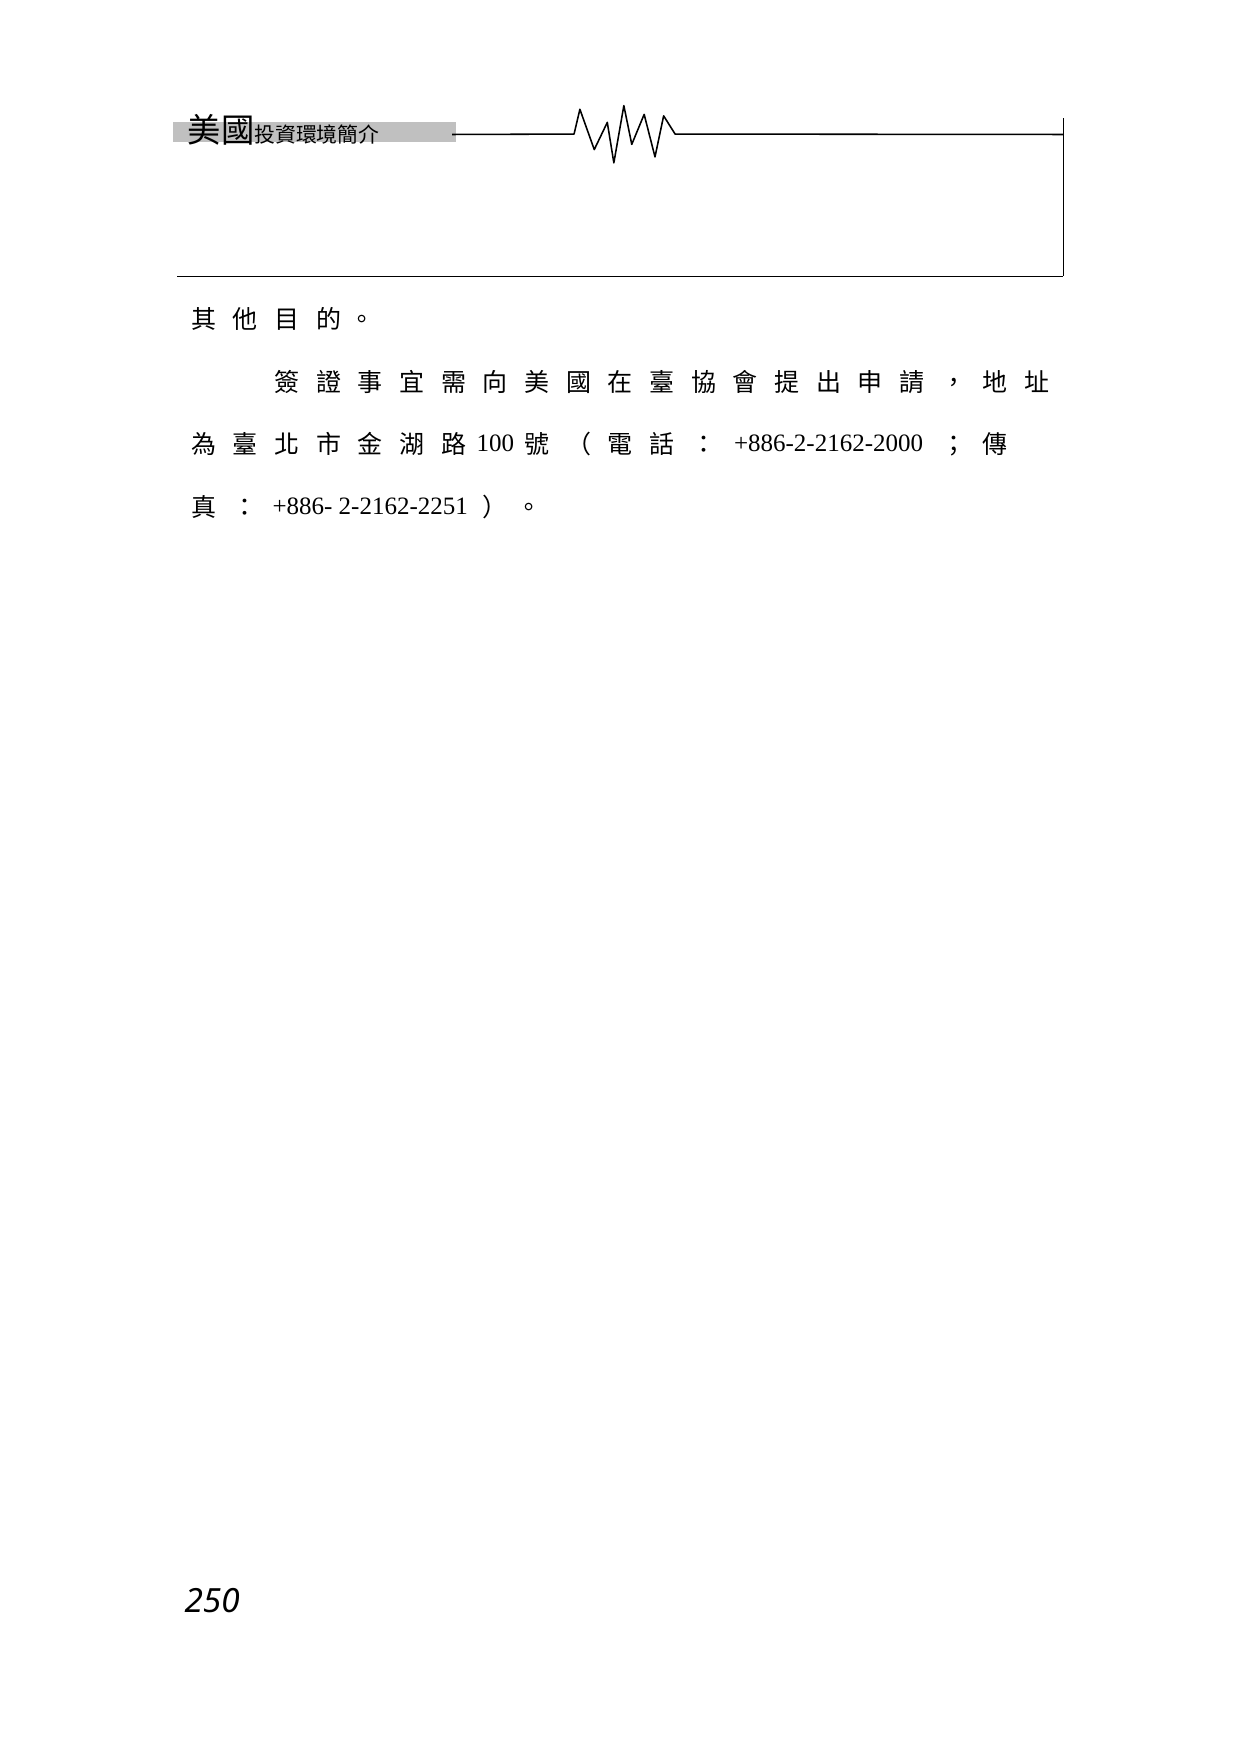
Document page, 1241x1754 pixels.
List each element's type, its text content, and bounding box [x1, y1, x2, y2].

text 簽證事宜需向美國在臺協會提出申請，地址為臺北市金湖路100號（電話：+886-2-2162-2000；傳真：+886- 2-2162-2251）。 [183, 338, 1058, 526]
text 其他目的。 [183, 276, 1058, 338]
